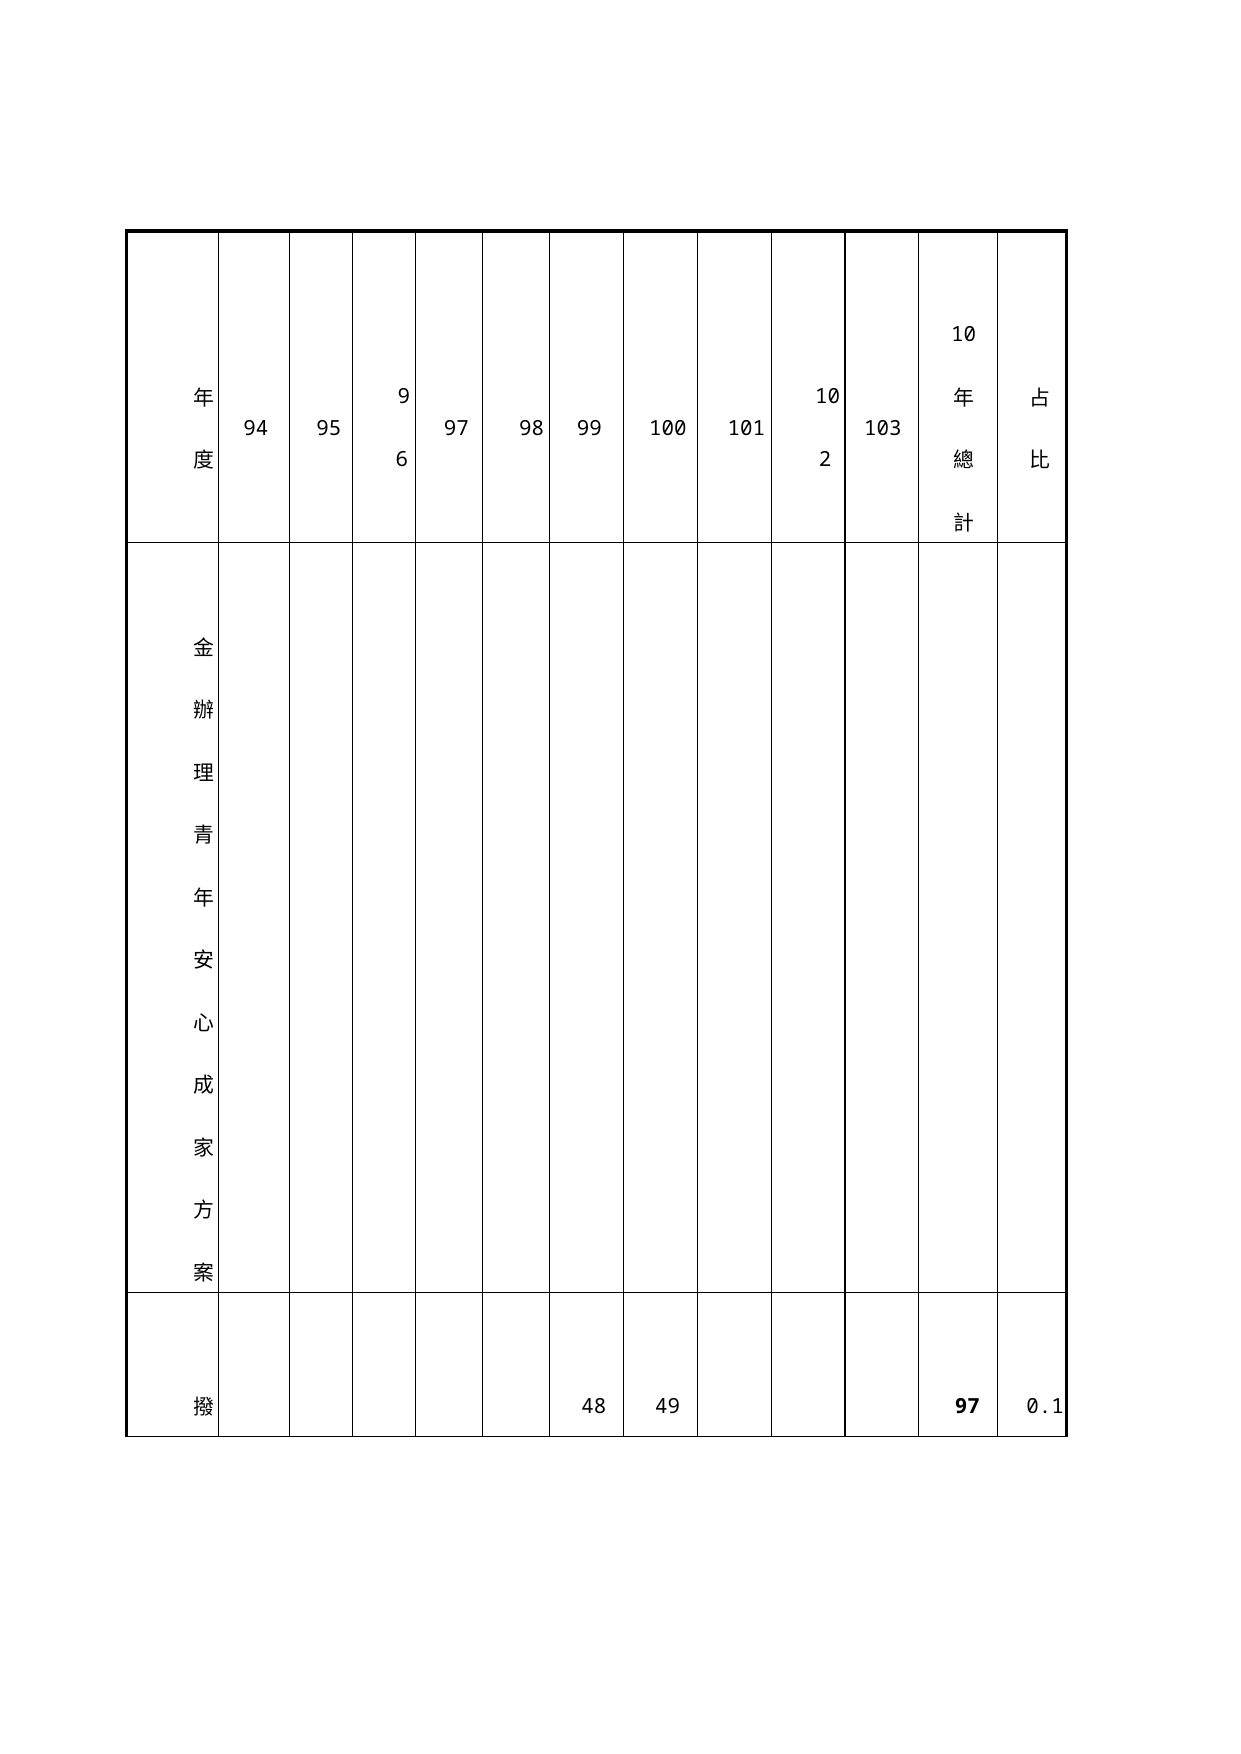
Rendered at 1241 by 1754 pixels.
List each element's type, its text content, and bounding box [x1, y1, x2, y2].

table_cell 48 [550, 1293, 623, 1436]
table_cell [772, 1293, 844, 1436]
table_cell [219, 1293, 289, 1436]
table_cell [219, 543, 289, 1292]
table_cell 0.1 [998, 1293, 1065, 1436]
table_header 97 [416, 233, 482, 542]
table_cell [550, 543, 623, 1292]
table_cell [698, 543, 771, 1292]
table_header 100 [624, 233, 697, 542]
table_header 102 [772, 233, 844, 542]
table_cell [624, 543, 697, 1292]
table_header 95 [290, 233, 352, 542]
table_cell [919, 543, 997, 1292]
table_cell 97 [919, 1293, 997, 1436]
table_cell [353, 1293, 415, 1436]
table_header 94 [219, 233, 289, 542]
table_cell [772, 543, 844, 1292]
table_cell [846, 1293, 918, 1436]
table_cell [416, 543, 482, 1292]
table_cell [698, 1293, 771, 1436]
table_cell [846, 543, 918, 1292]
table_header 96 [353, 233, 415, 542]
table_cell [416, 1293, 482, 1436]
table_header 99 [550, 233, 623, 542]
table_cell 49 [624, 1293, 697, 1436]
table_cell [290, 1293, 352, 1436]
table_cell [483, 543, 549, 1292]
table_cell 金辦理青年安心成家方案 [128, 543, 218, 1292]
table_header 10年總計 [919, 233, 997, 542]
table_cell 撥 [128, 1293, 218, 1436]
table_cell [290, 543, 352, 1292]
table_header 占比 [998, 233, 1065, 542]
table_header 103 [846, 233, 918, 542]
table_cell [353, 543, 415, 1292]
table_header 年度 [128, 233, 218, 542]
table_header 98 [483, 233, 549, 542]
table_header 101 [698, 233, 771, 542]
table_cell [483, 1293, 549, 1436]
table_cell [998, 543, 1065, 1292]
